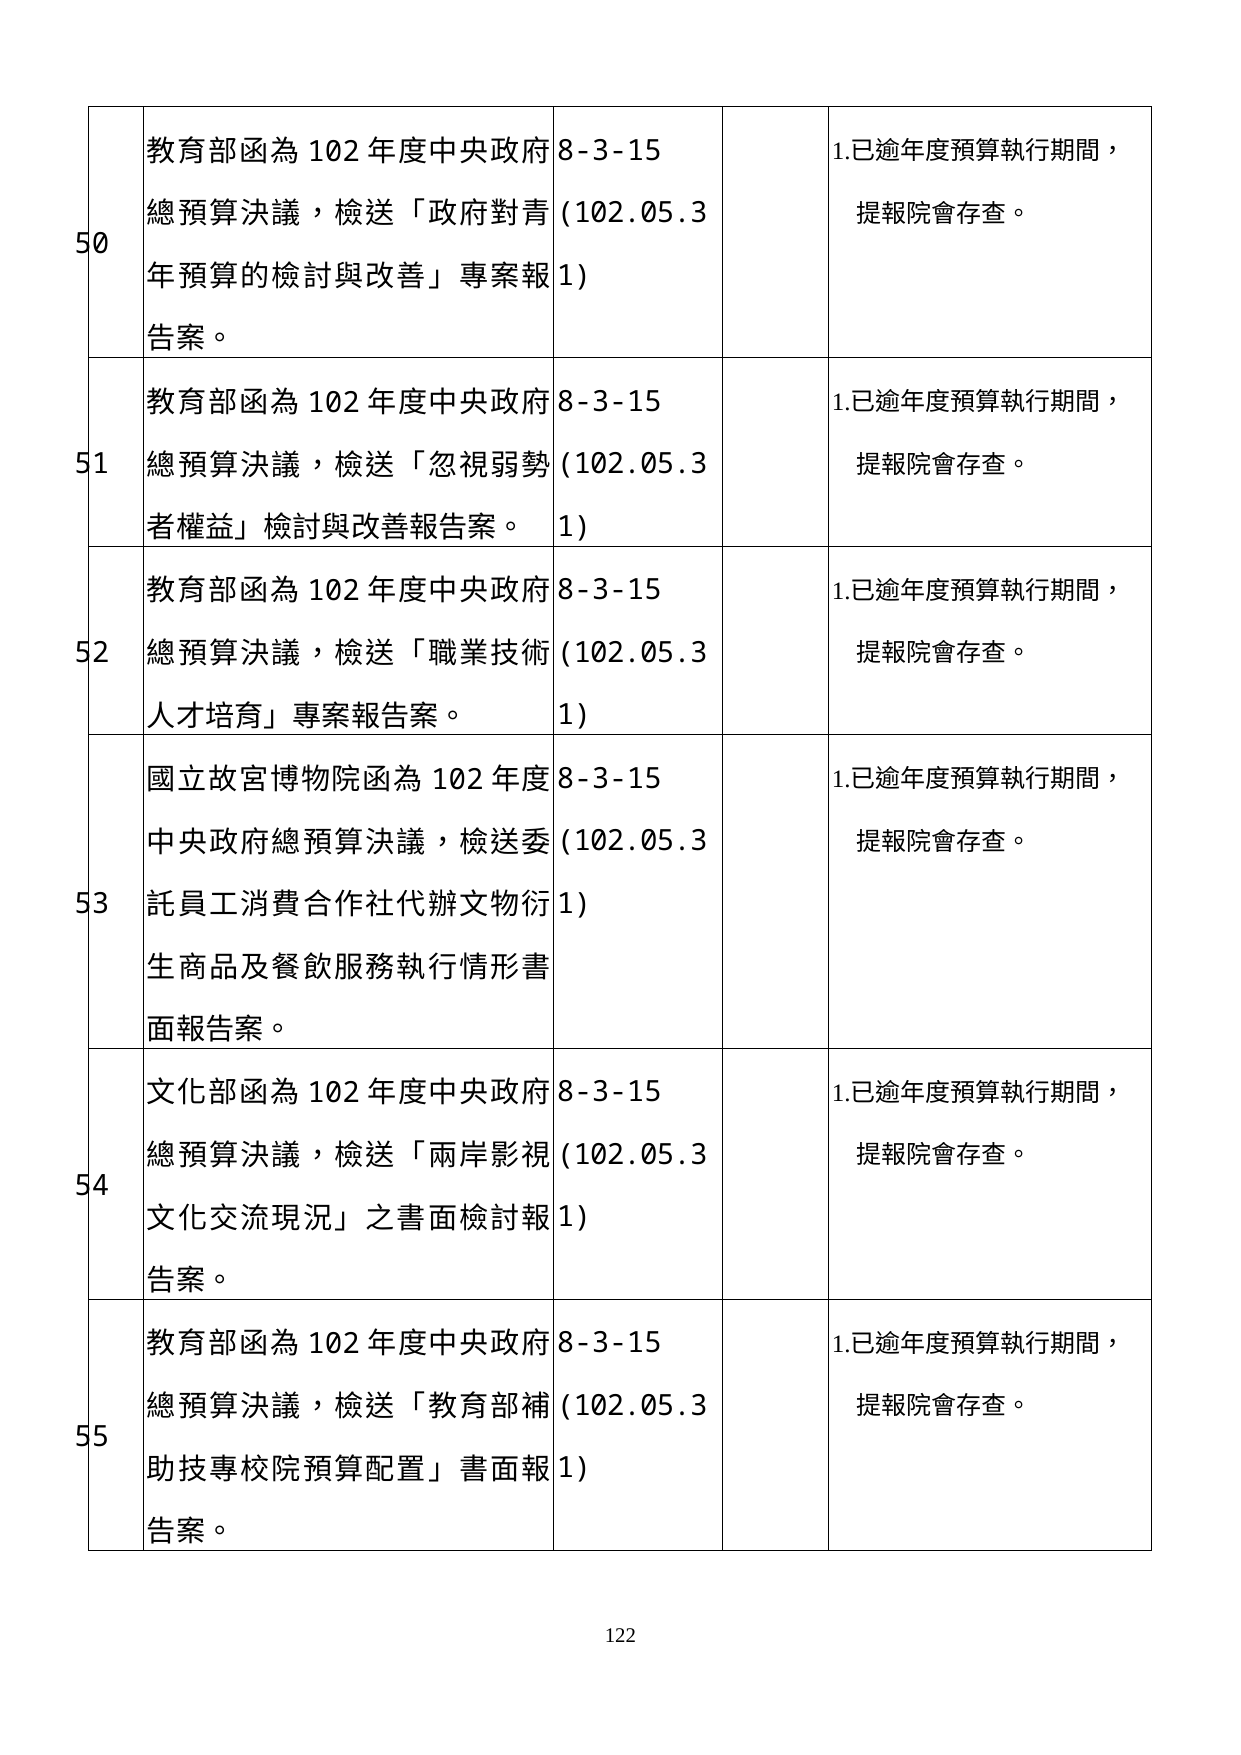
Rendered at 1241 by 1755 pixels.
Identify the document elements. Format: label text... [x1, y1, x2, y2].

table_cell 8-3-15 (102.05.31) [554, 1049, 722, 1299]
table_cell 1.已逾年度預算執行期間，提報院會存查。 [829, 1049, 1151, 1299]
table_cell 8-3-15 (102.05.31) [554, 1300, 722, 1550]
table_cell 1.已逾年度預算執行期間，提報院會存查。 [829, 547, 1151, 734]
table_cell 8-3-15 (102.05.31) [554, 358, 722, 546]
table_cell [89, 107, 143, 357]
table_cell [723, 107, 828, 357]
table_cell [723, 1049, 828, 1299]
table_cell 教育部函為102年度中央政府總預算決議，檢送「教育部補助技專校院預算配置」書面報告案。 [144, 1300, 553, 1550]
table_cell [89, 547, 143, 734]
table_cell 文化部函為102年度中央政府總預算決議，檢送「兩岸影視文化交流現況」之書面檢討報告案。 [144, 1049, 553, 1299]
table_cell 教育部函為102年度中央政府總預算決議，檢送「職業技術人才培育」專案報告案。 [144, 547, 553, 734]
table_cell [723, 735, 828, 1048]
table_cell 教育部函為102年度中央政府總預算決議，檢送「忽視弱勢者權益」檢討與改善報告案。 [144, 358, 553, 546]
table_cell 1.已逾年度預算執行期間，提報院會存查。 [829, 358, 1151, 546]
table_cell [89, 1300, 143, 1550]
table_cell [89, 735, 143, 1048]
table_cell [89, 358, 143, 546]
table_cell 國立故宮博物院函為102年度中央政府總預算決議，檢送委託員工消費合作社代辦文物衍生商品及餐飲服務執行情形書面報告案。 [144, 735, 553, 1048]
table_cell 1.已逾年度預算執行期間，提報院會存查。 [829, 1300, 1151, 1550]
table_cell 1.已逾年度預算執行期間，提報院會存查。 [829, 107, 1151, 357]
table_cell [89, 1049, 143, 1299]
table_cell 1.已逾年度預算執行期間，提報院會存查。 [829, 735, 1151, 1048]
table_cell 8-3-15 (102.05.31) [554, 107, 722, 357]
table_cell [723, 547, 828, 734]
table_cell 教育部函為102年度中央政府總預算決議，檢送「政府對青年預算的檢討與改善」專案報告案。 [144, 107, 553, 357]
table_cell [723, 1300, 828, 1550]
table_cell 8-3-15 (102.05.31) [554, 547, 722, 734]
table_cell [723, 358, 828, 546]
table_cell 8-3-15 (102.05.31) [554, 735, 722, 1048]
